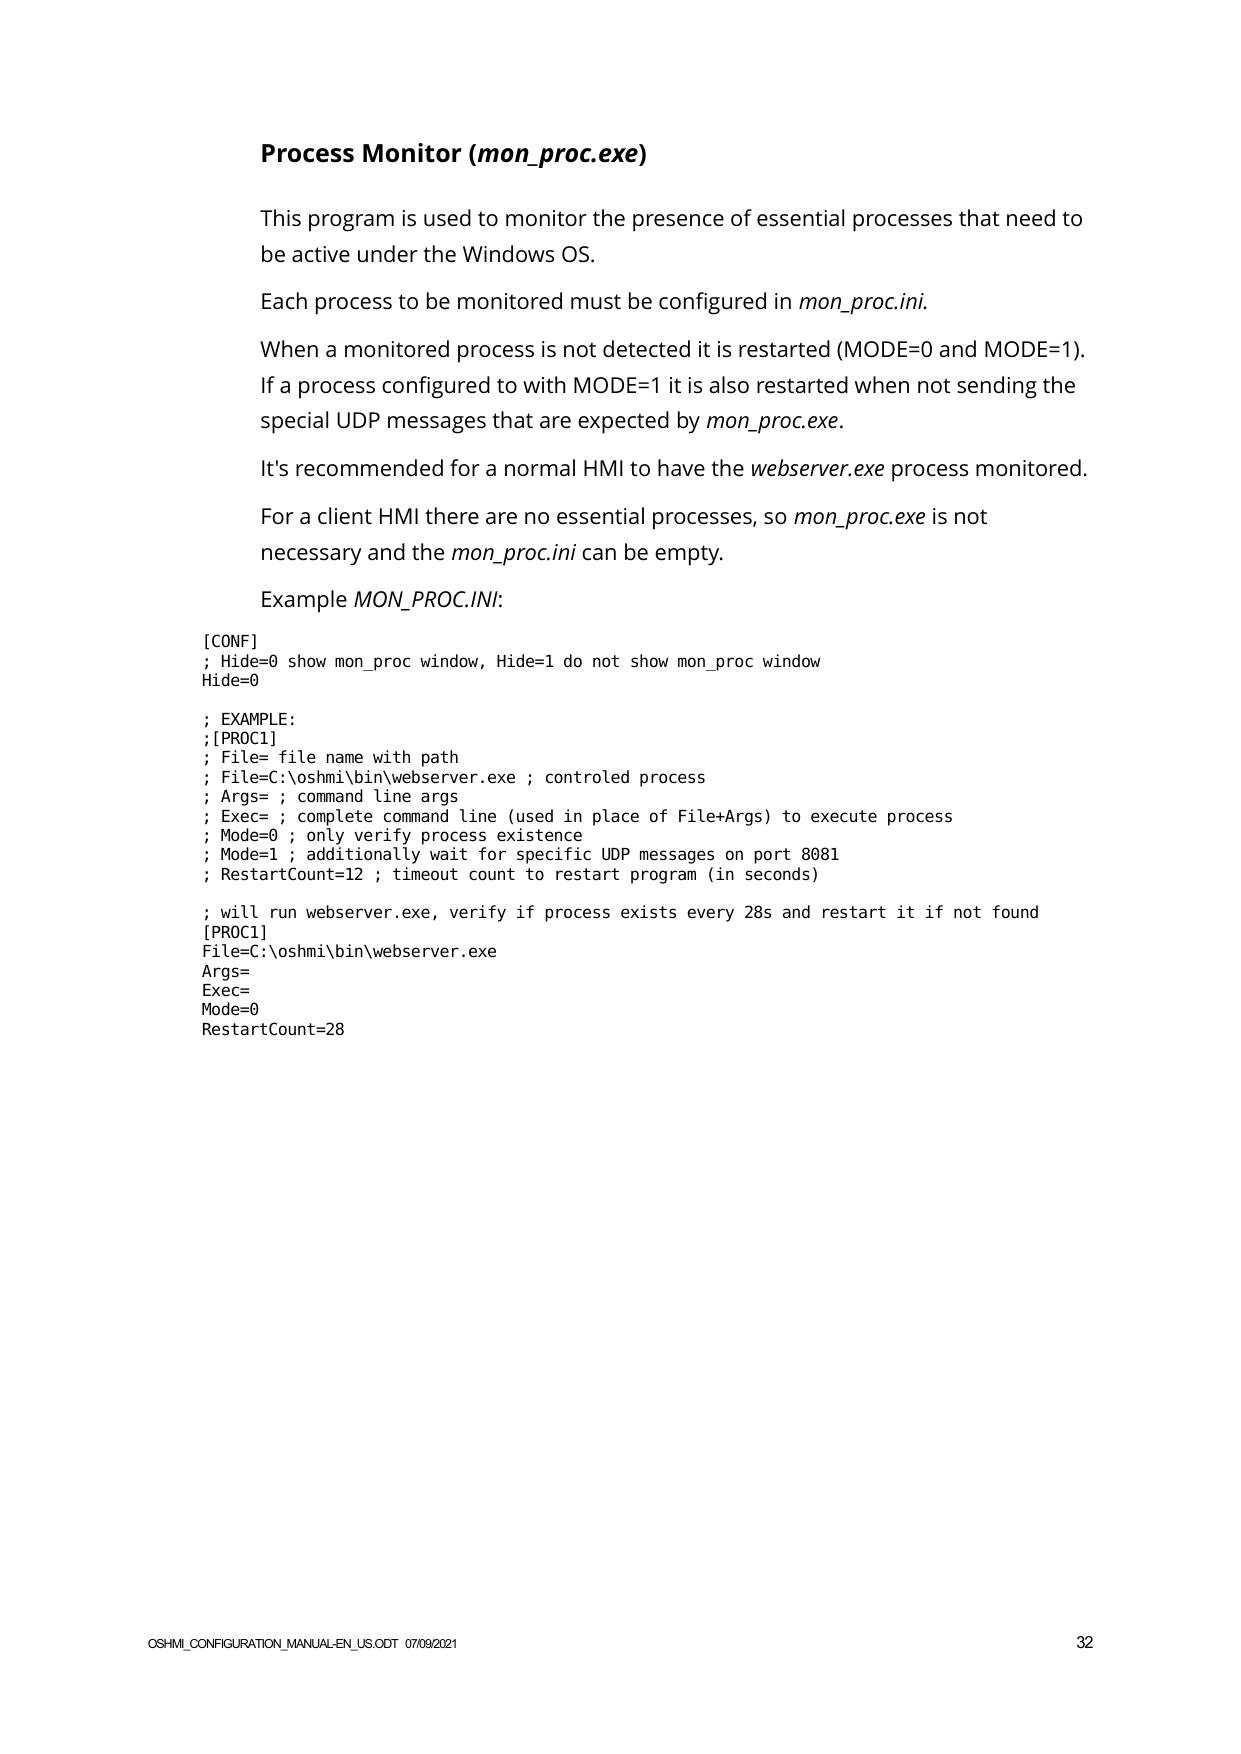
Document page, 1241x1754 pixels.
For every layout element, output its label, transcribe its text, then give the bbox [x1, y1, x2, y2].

text When a monitored process is not detected it is restarted (MODE=0 and MODE=1). If a process configured to with MODE=1 it is also restarted when not sending the special UDP messages that are expected by mon_proc.exe. [260, 334, 1093, 435]
text [PROC1] [202, 923, 1093, 942]
text ; File=C:\oshmi\bin\webserver.exe ; controled process [202, 768, 1093, 787]
text ; will run webserver.exe, verify if process exists every 28s and restart it if not found [202, 903, 1093, 923]
text ; Exec= ; complete command line (used in place of File+Args) to execute process [202, 806, 1093, 826]
subtitle Process Monitor (mon_proc.exe) [260, 136, 1093, 170]
text Mode=0 [202, 1000, 1093, 1019]
text Args= [202, 961, 1093, 981]
text [CONF] [202, 632, 1093, 651]
text This program is used to monitor the presence of essential processes that need to be active under the Windows OS. [260, 203, 1093, 268]
text ; RestartCount=12 ; timeout count to restart program (in seconds) [202, 864, 1093, 884]
text Exec= [202, 981, 1093, 1000]
text File=C:\oshmi\bin\webserver.exe [202, 942, 1093, 961]
text ; Mode=1 ; additionally wait for specific UDP messages on port 8081 [202, 845, 1093, 864]
text Example MON_PROC.INI: [260, 584, 1093, 614]
text Hide=0 [202, 671, 1093, 690]
text ; File= file name with path [202, 748, 1093, 768]
text ; EXAMPLE: [202, 709, 1093, 729]
text ; Args= ; command line args [202, 787, 1093, 806]
text ; Mode=0 ; only verify process existence [202, 826, 1093, 845]
text RestartCount=28 [202, 1019, 1093, 1039]
text It's recommended for a normal HMI to have the webserver.exe process monitored. [260, 453, 1093, 483]
text Each process to be monitored must be configured in mon_proc.ini. [260, 286, 1093, 316]
text ; Hide=0 show mon_proc window, Hide=1 do not show mon_proc window [202, 651, 1093, 671]
text For a client HMI there are no essential processes, so mon_proc.exe is not necessary and the mon_proc.ini can be empty. [260, 501, 1093, 566]
text ;[PROC1] [202, 729, 1093, 748]
